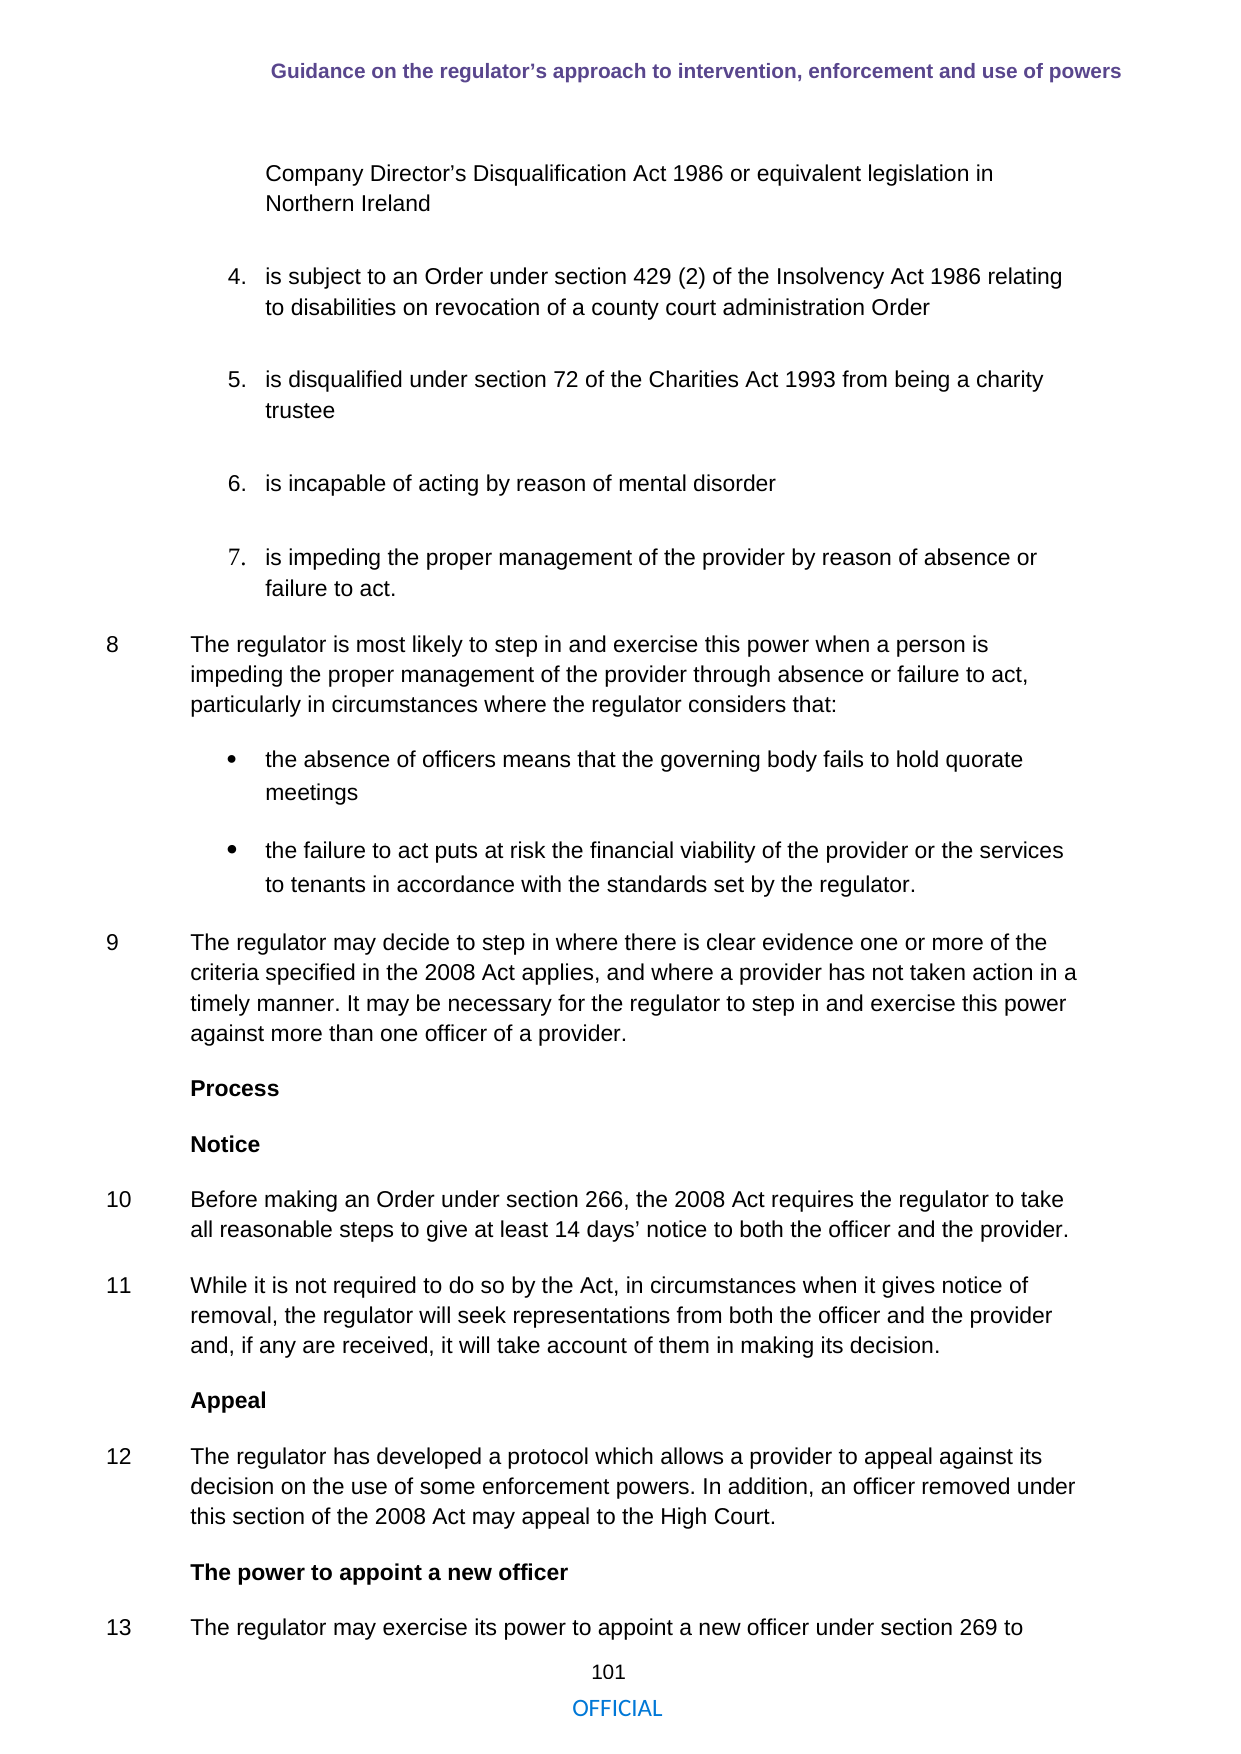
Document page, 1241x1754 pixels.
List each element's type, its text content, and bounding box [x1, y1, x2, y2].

table_cell [95, 1131, 179, 1186]
table_cell [95, 1387, 179, 1443]
table_cell [95, 1075, 179, 1131]
table_cell The regulator has developed a protocol which allows a provider to appeal against its decision on the use of some enforcement powers. In addition, an officer removed under this section of the 2008 Act may appeal to the High Court. [179, 1443, 1095, 1558]
table_cell [95, 1559, 179, 1614]
table_cell Appeal [179, 1387, 1095, 1443]
table_cell The regulator may decide to step in where there is clear evidence one or more of the criteria specified in the 2008 Act applies, and where a provider has not taken action in a timely manner. It may be necessary for the regulator to step in and exercise this power against more than one officer of a provider. [179, 929, 1095, 1075]
table_cell The power to appoint a new officer [179, 1559, 1095, 1614]
table_cell 13 [95, 1614, 179, 1640]
table_cell Company Director’s Disqualification Act 1986 or equivalent legislation in Northern Ireland is subject to an Order under section 429 (2) of the Insolvency Act 1986 relating to disabilities on revocation of a county court administration Order is disqualified under section 72 of the Charities Act 1993 from being a charity trustee is incapable of acting by reason of mental disorder is impeding the proper management of the provider by reason of absence or failure to act. [179, 148, 1095, 631]
table_cell [95, 148, 179, 631]
table_cell Notice [179, 1131, 1095, 1186]
table_cell Before making an Order under section 266, the 2008 Act requires the regulator to take all reasonable steps to give at least 14 days’ notice to both the officer and the provider. [179, 1186, 1095, 1272]
table_cell 11 [95, 1272, 179, 1387]
table_cell 12 [95, 1443, 179, 1558]
table_cell 10 [95, 1186, 179, 1272]
table_cell The regulator is most likely to step in and exercise this power when a person is impeding the proper management of the provider through absence or failure to act, particularly in circumstances where the regulator considers that: the absence of officers means that the governing body fails to hold quorate meetings the failure to act puts at risk the financial viability of the provider or the services to tenants in accordance with the standards set by the regulator. [179, 631, 1095, 929]
table_cell While it is not required to do so by the Act, in circumstances when it gives notice of removal, the regulator will seek representations from both the officer and the provider and, if any are received, it will take account of them in making its decision. [179, 1272, 1095, 1387]
table_cell 8 [95, 631, 179, 929]
table_cell 9 [95, 929, 179, 1075]
table_cell Process [179, 1075, 1095, 1131]
table_cell The regulator may exercise its power to appoint a new officer under section 269 to [179, 1614, 1095, 1640]
